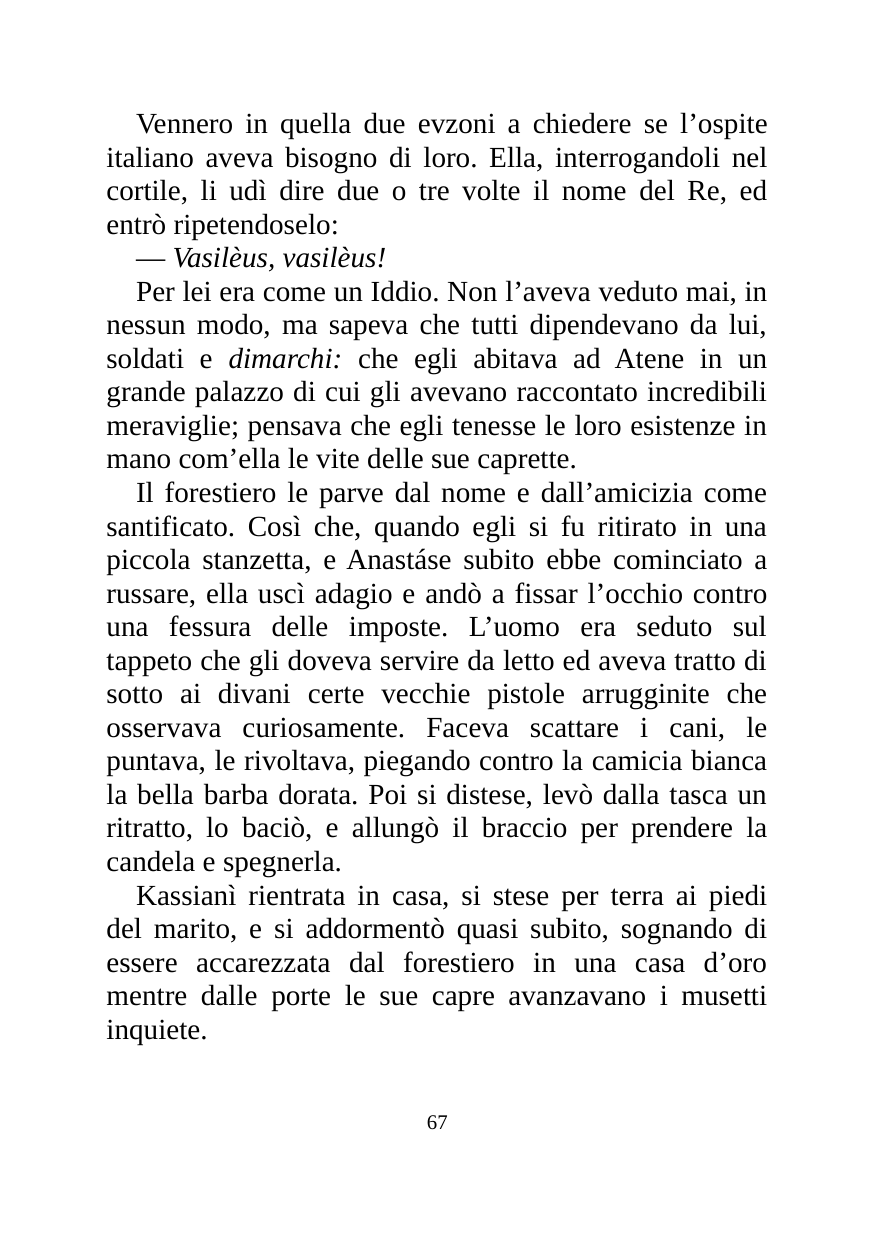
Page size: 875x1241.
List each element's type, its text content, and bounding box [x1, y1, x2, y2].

text Vennero in quella due evzoni a chiedere se l’ospite italiano aveva bisogno di loro. Ella, interrogandoli nel cortile, li udì dire due o tre volte il nome del Re, ed entrò ripetendoselo: [106, 106, 768, 240]
text Il forestiero le parve dal nome e dall’amicizia come santificato. Così che, quando egli si fu ritirato in una piccola stanzetta, e Anastáse subito ebbe cominciato a russare, ella uscì adagio e andò a fissar l’occhio contro una fessura delle imposte. L’uomo era seduto sul tappeto che gli doveva servire da letto ed aveva tratto di sotto ai divani certe vecchie pistole arrugginite che osservava curiosamente. Faceva scattare i cani, le puntava, le rivoltava, piegando contro la camicia bianca la bella barba dorata. Poi si distese, levò dalla tasca un ritratto, lo baciò, e allungò il braccio per prendere la candela e spegnerla. [106, 475, 768, 878]
text Kassianì rientrata in casa, si stese per terra ai piedi del marito, e si addormentò quasi subito, sognando di essere accarezzata dal forestiero in una casa d’oro mentre dalle porte le sue capre avanzavano i musetti inquiete. [106, 878, 768, 1045]
text Per lei era come un Iddio. Non l’aveva veduto mai, in nessun modo, ma sapeva che tutti dipendevano da lui, soldati e dimarchi: che egli abitava ad Atene in un grande palazzo di cui gli avevano raccontato incredibili meraviglie; pensava che egli tenesse le loro esistenze in mano com’ella le vite delle sue caprette. [106, 274, 768, 475]
text — Vasilèus, vasilèus! [106, 240, 768, 274]
